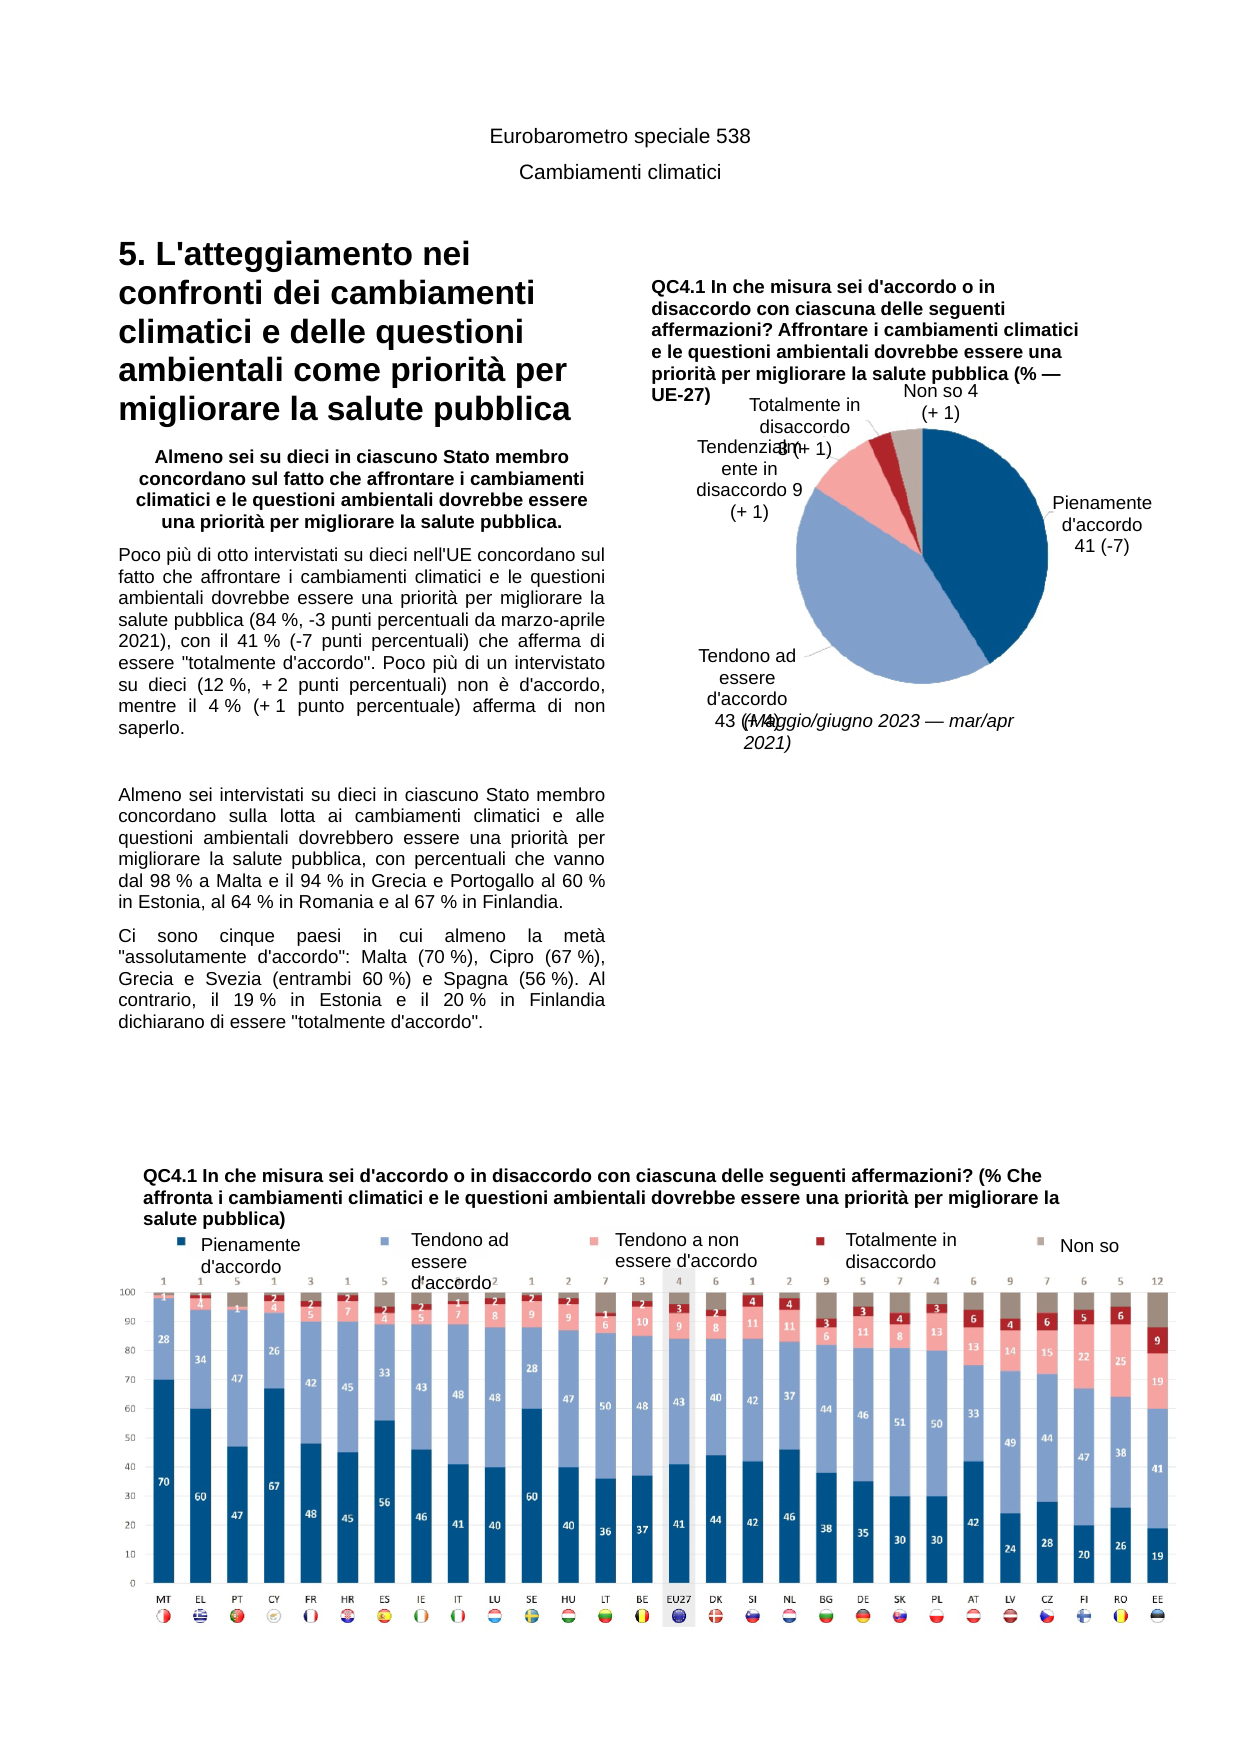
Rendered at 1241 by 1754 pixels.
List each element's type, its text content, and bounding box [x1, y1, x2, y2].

picture [779, 487, 784, 495]
picture [274, 1264, 279, 1272]
picture [163, 1217, 1044, 1258]
text Almeno sei su dieci in ciascuno Stato membro concordano sul fatto che affrontare i cambiamenti climatici e le questioni ambientali dovrebbe essere una priorità per migliorare la salute pubblica. [118, 446, 605, 532]
subtitle 5. L'atteggiamento nei confronti dei cambiamenti climatici e delle questioni ambientali come priorità per migliorare la salute pubblica [118, 234, 605, 427]
picture [110, 1263, 1179, 1635]
text Poco più di otto intervistati su dieci nell'UE concordano sul fatto che affrontare i cambiamenti climatici e le questioni ambientali dovrebbe essere una priorità per migliorare la salute pubblica (84 %, -3 punti percentuali da marzo-aprile 2021), con il 41 % (-7 punti percentuali) che afferma di essere "totalmente d'accordo". Poco più di un intervistato su dieci (12 %, + 2 punti percentuali) non è d'accordo, mentre il 4 % (+ 1 punto percentuale) afferma di non saperlo. [118, 544, 605, 738]
text Almeno sei intervistati su dieci in ciascuno Stato membro concordano sulla lotta ai cambiamenti climatici e alle questioni ambientali dovrebbero essere una priorità per migliorare la salute pubblica, con percentuali che vanno dal 98 % a Malta e il 94 % in Grecia e Portogallo al 60 % in Estonia, al 64 % in Romania e al 67 % in Finlandia. [118, 783, 605, 913]
picture [246, 1264, 251, 1272]
text Ci sono cinque paesi in cui almeno la metà "assolutamente d'accordo": Malta (70 %), Cipro (67 %), Grecia e Svezia (entrambi 60 %) e Spagna (56 %). Al contrario, il 19 % in Estonia e il 20 % in Finlandia dichiarano di essere "totalmente d'accordo". [118, 924, 605, 1032]
picture [779, 402, 1062, 694]
